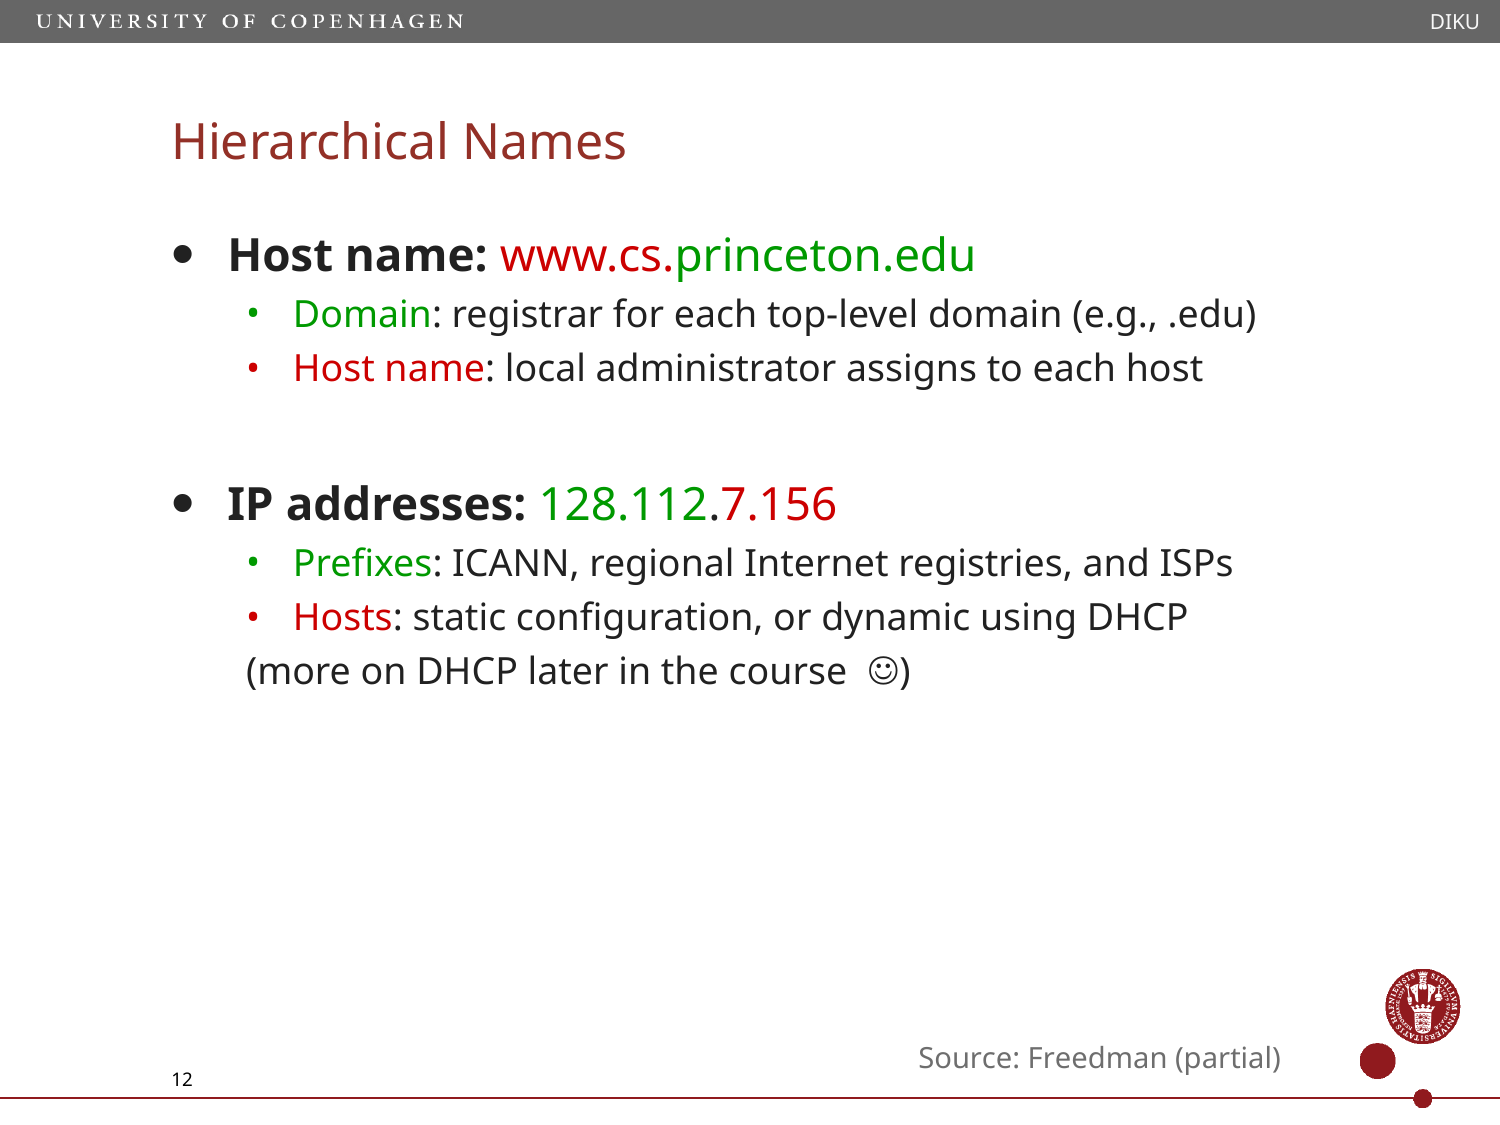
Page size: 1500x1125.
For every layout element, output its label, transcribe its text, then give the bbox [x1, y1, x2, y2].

text_box [171, 1067, 522, 1092]
text_box Source: Freedman (partial) [903, 1031, 1341, 1083]
picture [0, 910, 1500, 1122]
title Hierarchical Names [171, 75, 1329, 171]
text_box DIKU [469, 0, 1495, 43]
list Host name: www.cs.princeton.edu Domain: registrar for each top-level domain (e.g., .edu) Host name: local administrator assigns to each host IP addresses: 128.112.7.156 Prefixes: ICANN, regional Internet registries, and ISPs Hosts: static configuration, or dynamic using DHCP (more on DHCP later in the course ) [171, 225, 1329, 900]
